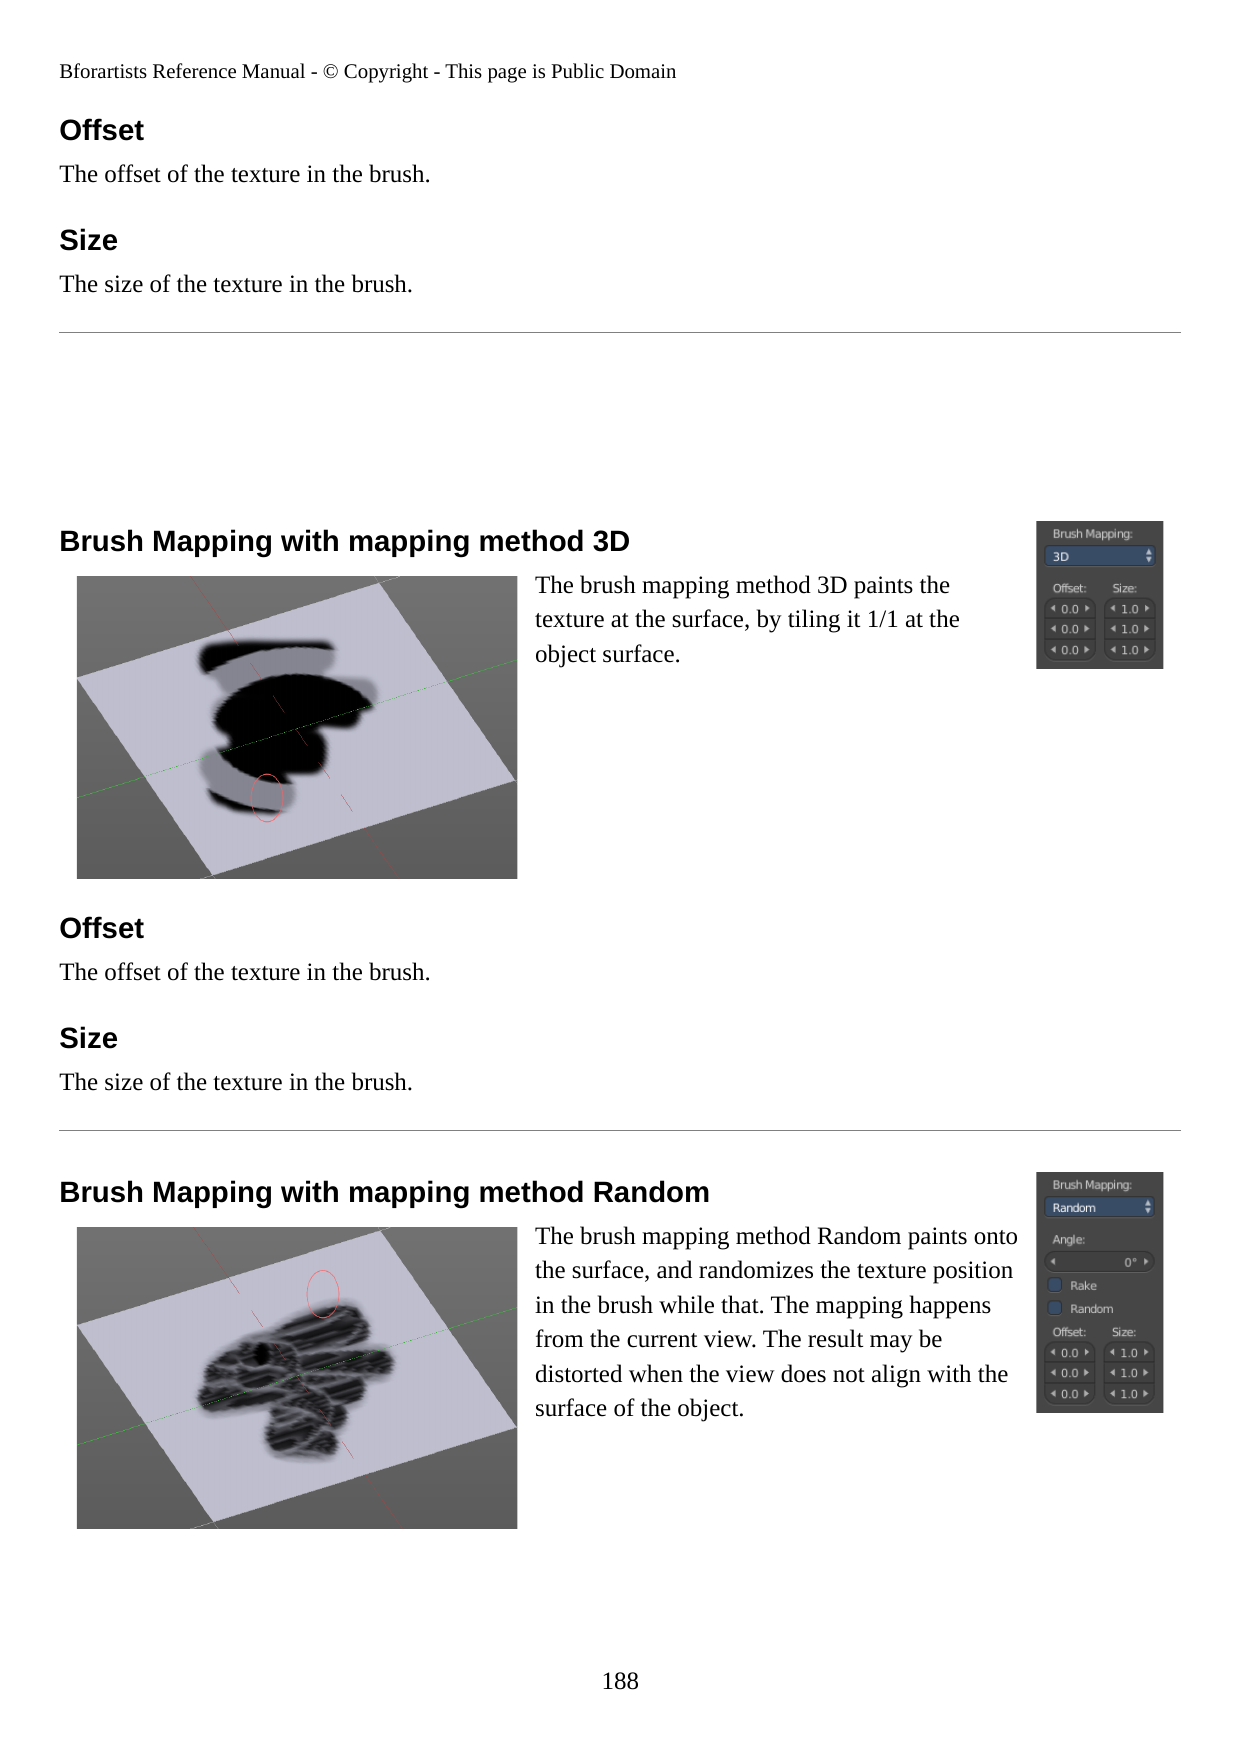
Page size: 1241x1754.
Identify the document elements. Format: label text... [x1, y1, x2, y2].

subtitle Brush Mapping with mapping method Random [59, 1174, 1036, 1208]
picture [1036, 1172, 1164, 1413]
text The offset of the texture in the brush. [59, 957, 1181, 986]
text The size of the texture in the brush. [59, 1067, 1181, 1096]
subtitle Offset [59, 911, 1181, 944]
text The size of the texture in the brush. [59, 269, 1181, 297]
text The brush mapping method Random paints onto the surface, and randomizes the texture position in the brush while that. The mapping happens from the current view. The result may be distorted when the view does not align with the surface of the object. [59, 1221, 1181, 1422]
subtitle Size [59, 1021, 1181, 1054]
subtitle Size [59, 222, 1181, 256]
picture [1036, 521, 1164, 669]
text The offset of the texture in the brush. [59, 159, 1181, 188]
picture [76, 1227, 518, 1529]
text The brush mapping method 3D paints the texture at the surface, by tiling it 1/1 at the object surface. [59, 570, 1036, 668]
subtitle Brush Mapping with mapping method 3D [59, 524, 1036, 557]
picture [76, 576, 518, 879]
subtitle Offset [59, 113, 1181, 146]
